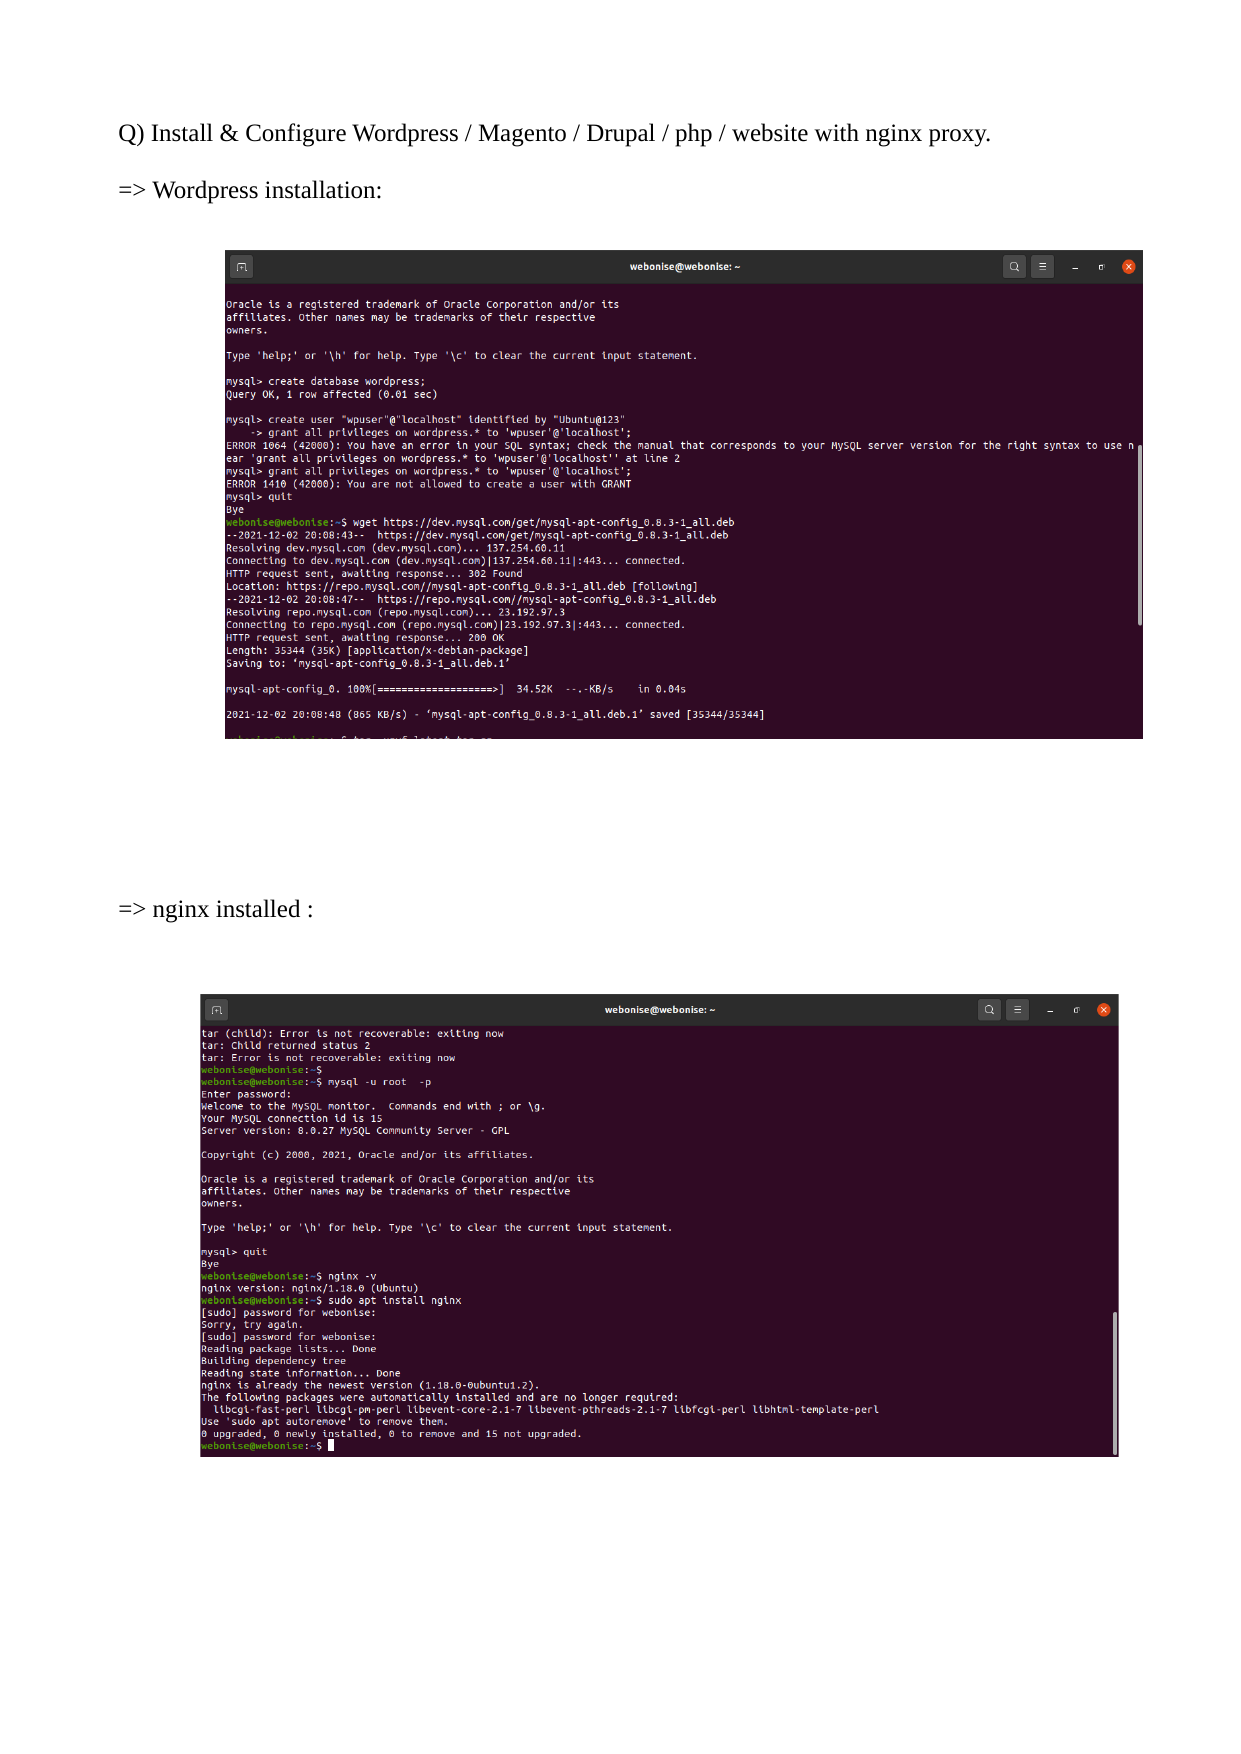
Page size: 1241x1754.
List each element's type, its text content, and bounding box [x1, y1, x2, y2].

text Q) Install & Configure Wordpress / Magento / Drupal / php / website with nginx proxy. [118, 118, 1122, 147]
picture [225, 250, 1143, 739]
text => nginx installed : [118, 894, 1122, 923]
text => Wordpress installation: [118, 176, 1122, 204]
picture [200, 994, 1119, 1457]
